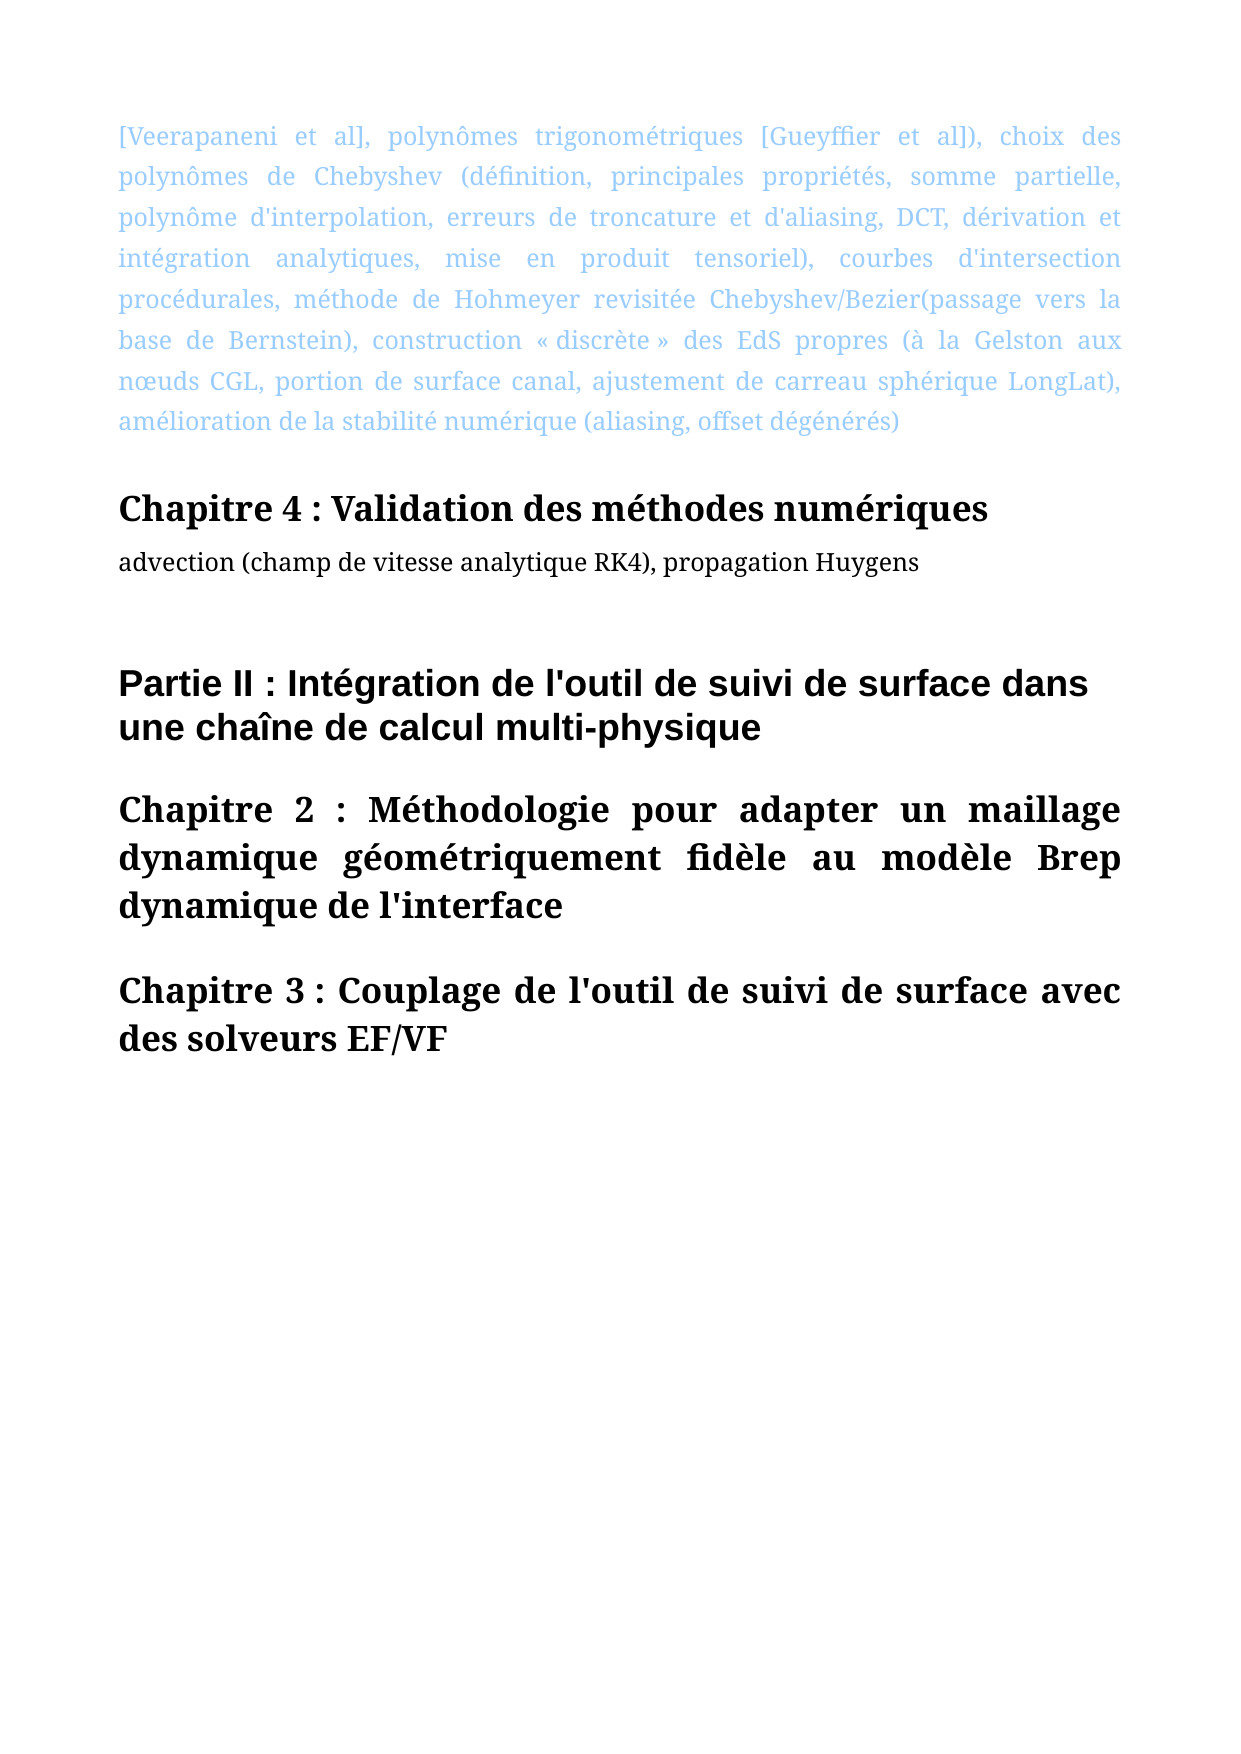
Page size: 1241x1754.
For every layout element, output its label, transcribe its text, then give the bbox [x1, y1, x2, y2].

subtitle Chapitre 3 : Couplage de l'outil de suivi de surface avec des solveurs EF/VF [118, 966, 1122, 1061]
text advection (champ de vitesse analytique RK4), propagation Huygens [118, 544, 1122, 579]
subtitle Partie II : Intégration de l'outil de suivi de surface dans une chaîne de calcul multi-physique [118, 662, 1122, 748]
subtitle Chapitre 2 : Méthodologie pour adapter un maillage dynamique géométriquement fidèle au modèle Brep dynamique de l'interface [118, 785, 1122, 928]
text [Veerapaneni et al], polynômes trigonométriques [Gueyffier et al]), choix des polynômes de Chebyshev (définition, principales propriétés, somme partielle, polynôme d'interpolation, erreurs de troncature et d'aliasing, DCT, dérivation et intégration analytiques, mise en produit tensoriel), courbes d'intersection procédurales, méthode de Hohmeyer revisitée Chebyshev/Bezier(passage vers la base de Bernstein), construction « discrète » des EdS propres (à la Gelston aux nœuds CGL, portion de surface canal, ajustement de carreau sphérique LongLat), amélioration de la stabilité numérique (aliasing, offset dégénérés) [118, 118, 1122, 438]
subtitle Chapitre 4 : Validation des méthodes numériques [118, 484, 1122, 532]
